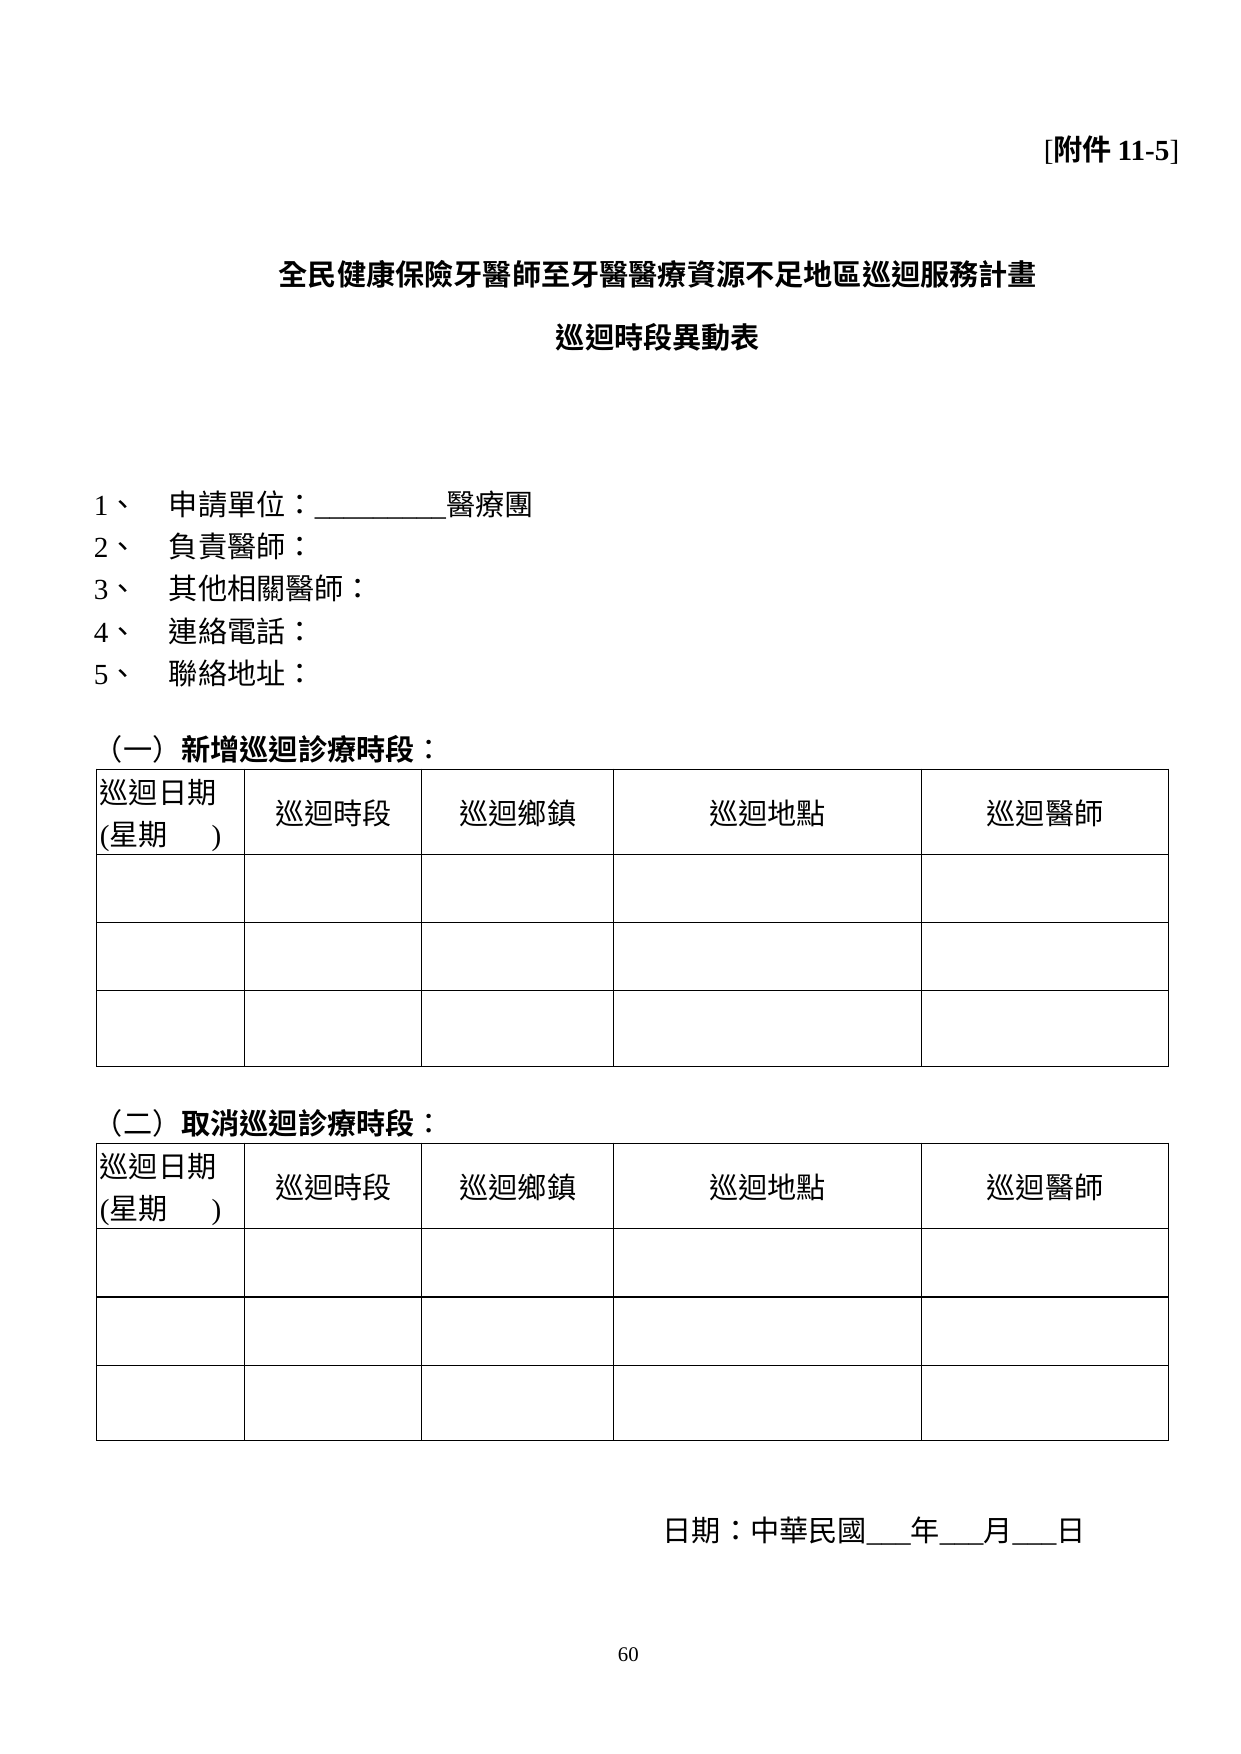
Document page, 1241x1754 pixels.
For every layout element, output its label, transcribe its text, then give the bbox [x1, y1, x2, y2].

table_cell [614, 1229, 921, 1296]
text [附件11-5] [69, 127, 1186, 169]
table_cell [422, 1229, 613, 1296]
table_cell [922, 855, 1168, 922]
table_cell [97, 1298, 244, 1364]
list 聯絡地址： [94, 650, 1162, 693]
table_header 巡迴地點 [614, 1144, 921, 1228]
table_cell [245, 991, 421, 1066]
table_cell [922, 991, 1168, 1066]
table_header 巡迴鄉鎮 [422, 1144, 613, 1228]
table_header 巡迴日期 (星期 ) [97, 770, 244, 854]
table_cell [614, 923, 921, 990]
table_cell [97, 1229, 244, 1296]
table_cell [614, 855, 921, 922]
table_header 巡迴醫師 [922, 770, 1168, 854]
list 負責醫師： [94, 523, 1162, 566]
table_cell [614, 1366, 921, 1440]
table_cell [245, 1229, 421, 1296]
table_cell [422, 855, 613, 922]
table_header 巡迴時段 [245, 1144, 421, 1228]
table_cell [922, 1229, 1168, 1296]
table_header 巡迴地點 [614, 770, 921, 854]
table_cell [245, 923, 421, 990]
table_cell [422, 991, 613, 1066]
table_cell [422, 1366, 613, 1440]
table_cell [245, 1366, 421, 1440]
table_cell [422, 1298, 613, 1364]
table_header 巡迴鄉鎮 [422, 770, 613, 854]
table_cell [614, 991, 921, 1066]
table_header 巡迴醫師 [922, 1144, 1168, 1228]
text 全民健康保險牙醫師至牙醫醫療資源不足地區巡迴服務計畫 [94, 231, 1221, 294]
table_cell [422, 923, 613, 990]
table_header 巡迴日期 (星期 ) [97, 1144, 244, 1228]
list 申請單位：_________醫療團 [94, 481, 1162, 523]
table_cell [97, 855, 244, 922]
text 日期：中華民國___年___月___日 [94, 1508, 1221, 1550]
list 其他相關醫師： [94, 566, 1162, 608]
table_cell [922, 1366, 1168, 1440]
table_cell [97, 991, 244, 1066]
list 連絡電話： [94, 608, 1162, 650]
table_cell [245, 1298, 421, 1364]
table_cell [922, 923, 1168, 990]
text （一）新增巡迴診療時段： [94, 726, 1162, 768]
text （二）取消巡迴診療時段： [94, 1100, 1162, 1143]
table_cell [922, 1298, 1168, 1364]
table_cell [614, 1298, 921, 1364]
table_cell [97, 1366, 244, 1440]
table_cell [97, 923, 244, 990]
table_cell [245, 855, 421, 922]
text 巡迴時段異動表 [94, 294, 1221, 356]
table_header 巡迴時段 [245, 770, 421, 854]
